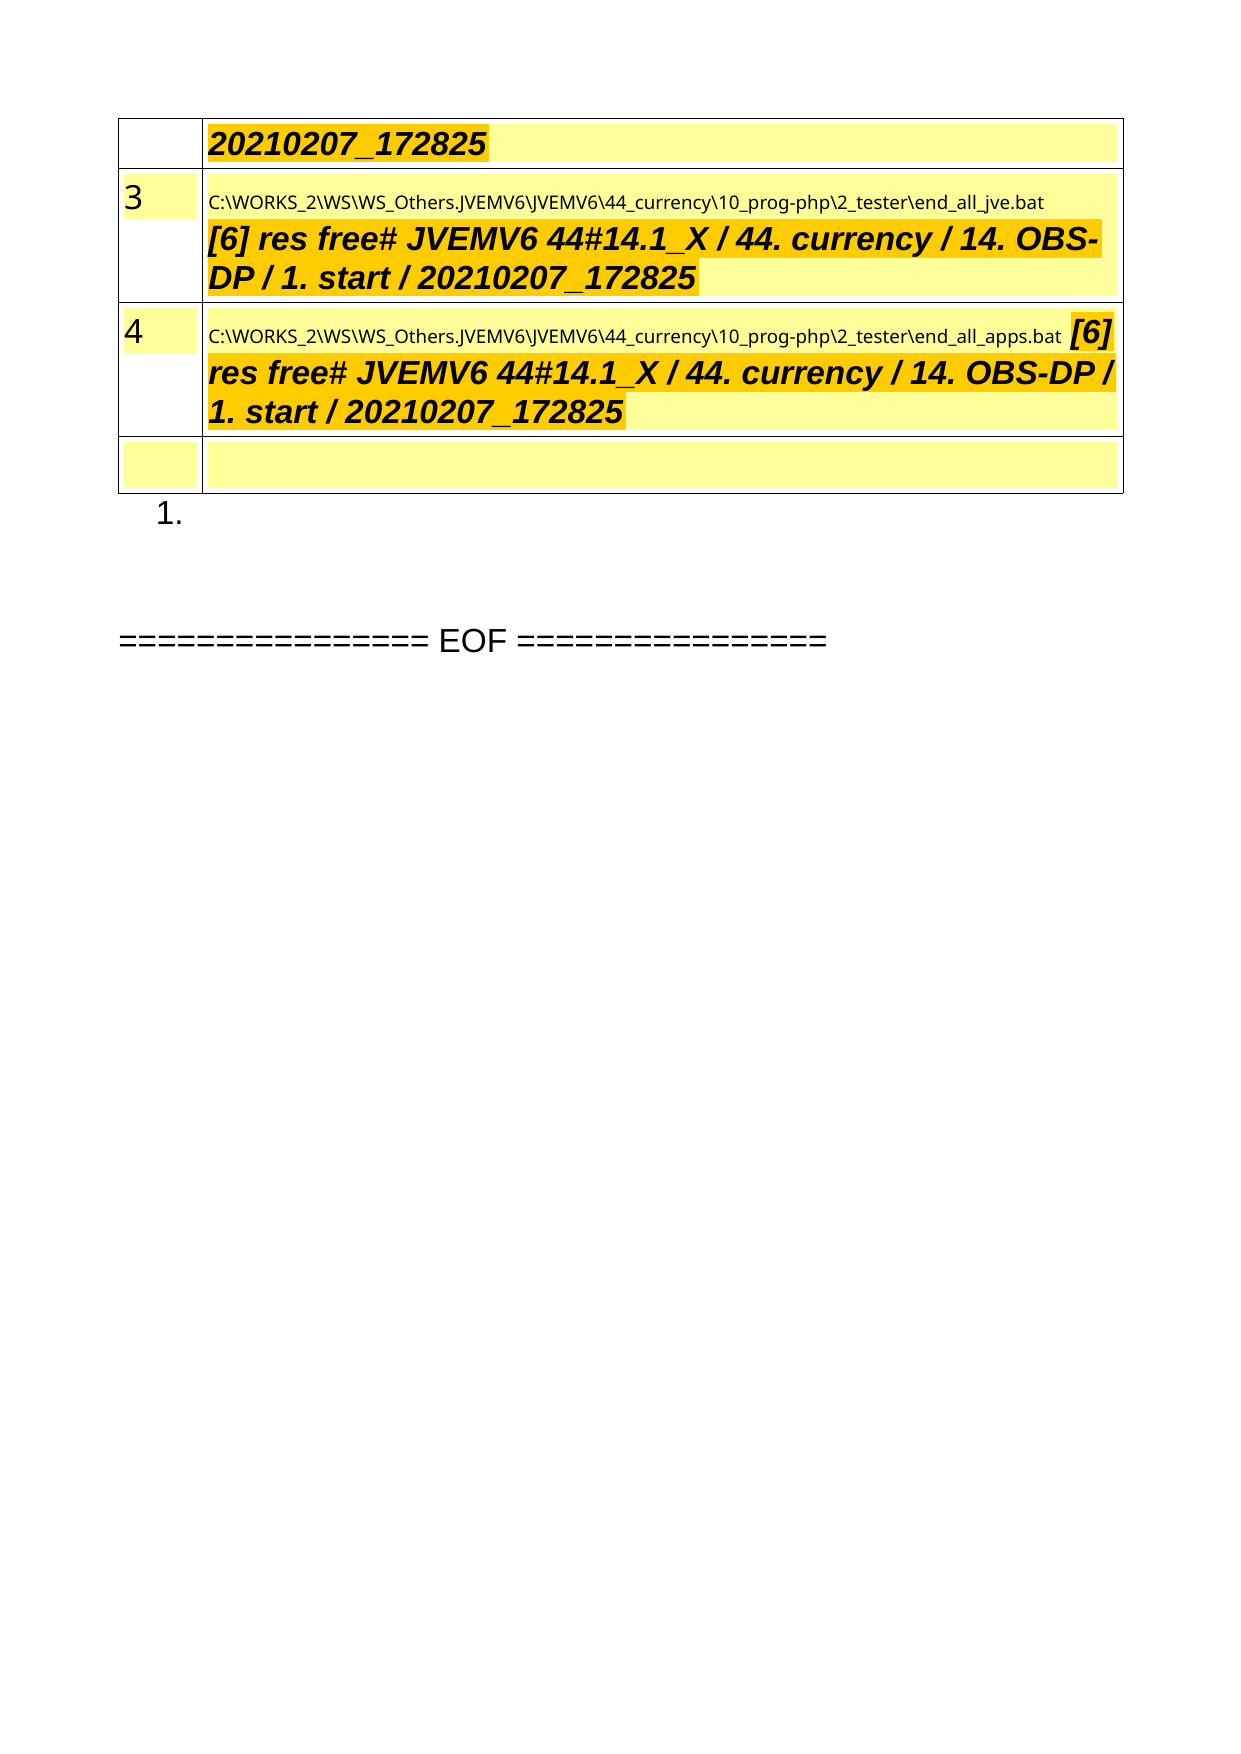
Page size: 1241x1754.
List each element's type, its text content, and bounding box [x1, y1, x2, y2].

table_cell [119, 437, 202, 493]
table_cell C:\WORKS_2\WS\WS_Others.JVEMV6\JVEMV6\44_currency\10_prog-php\2_tester\end_all_jve.bat [6] res free# JVEMV6 44#14.1_X / 44. currency / 14. OBS-DP / 1. start / 20210207_172825 [203, 169, 1123, 302]
text ================ EOF ================ [118, 621, 1122, 659]
table_cell [119, 119, 202, 168]
table_cell 4 [119, 303, 202, 436]
table_cell [203, 437, 1123, 493]
table_cell C:\WORKS_2\WS\WS_Others.JVEMV6\JVEMV6\44_currency\10_prog-php\2_tester\end_all_apps.bat [6] res free# JVEMV6 44#14.1_X / 44. currency / 14. OBS-DP / 1. start / 20210207_172825 [203, 303, 1123, 436]
table_cell 3 [119, 169, 202, 302]
table_cell 20210207_172825 [203, 119, 1123, 168]
